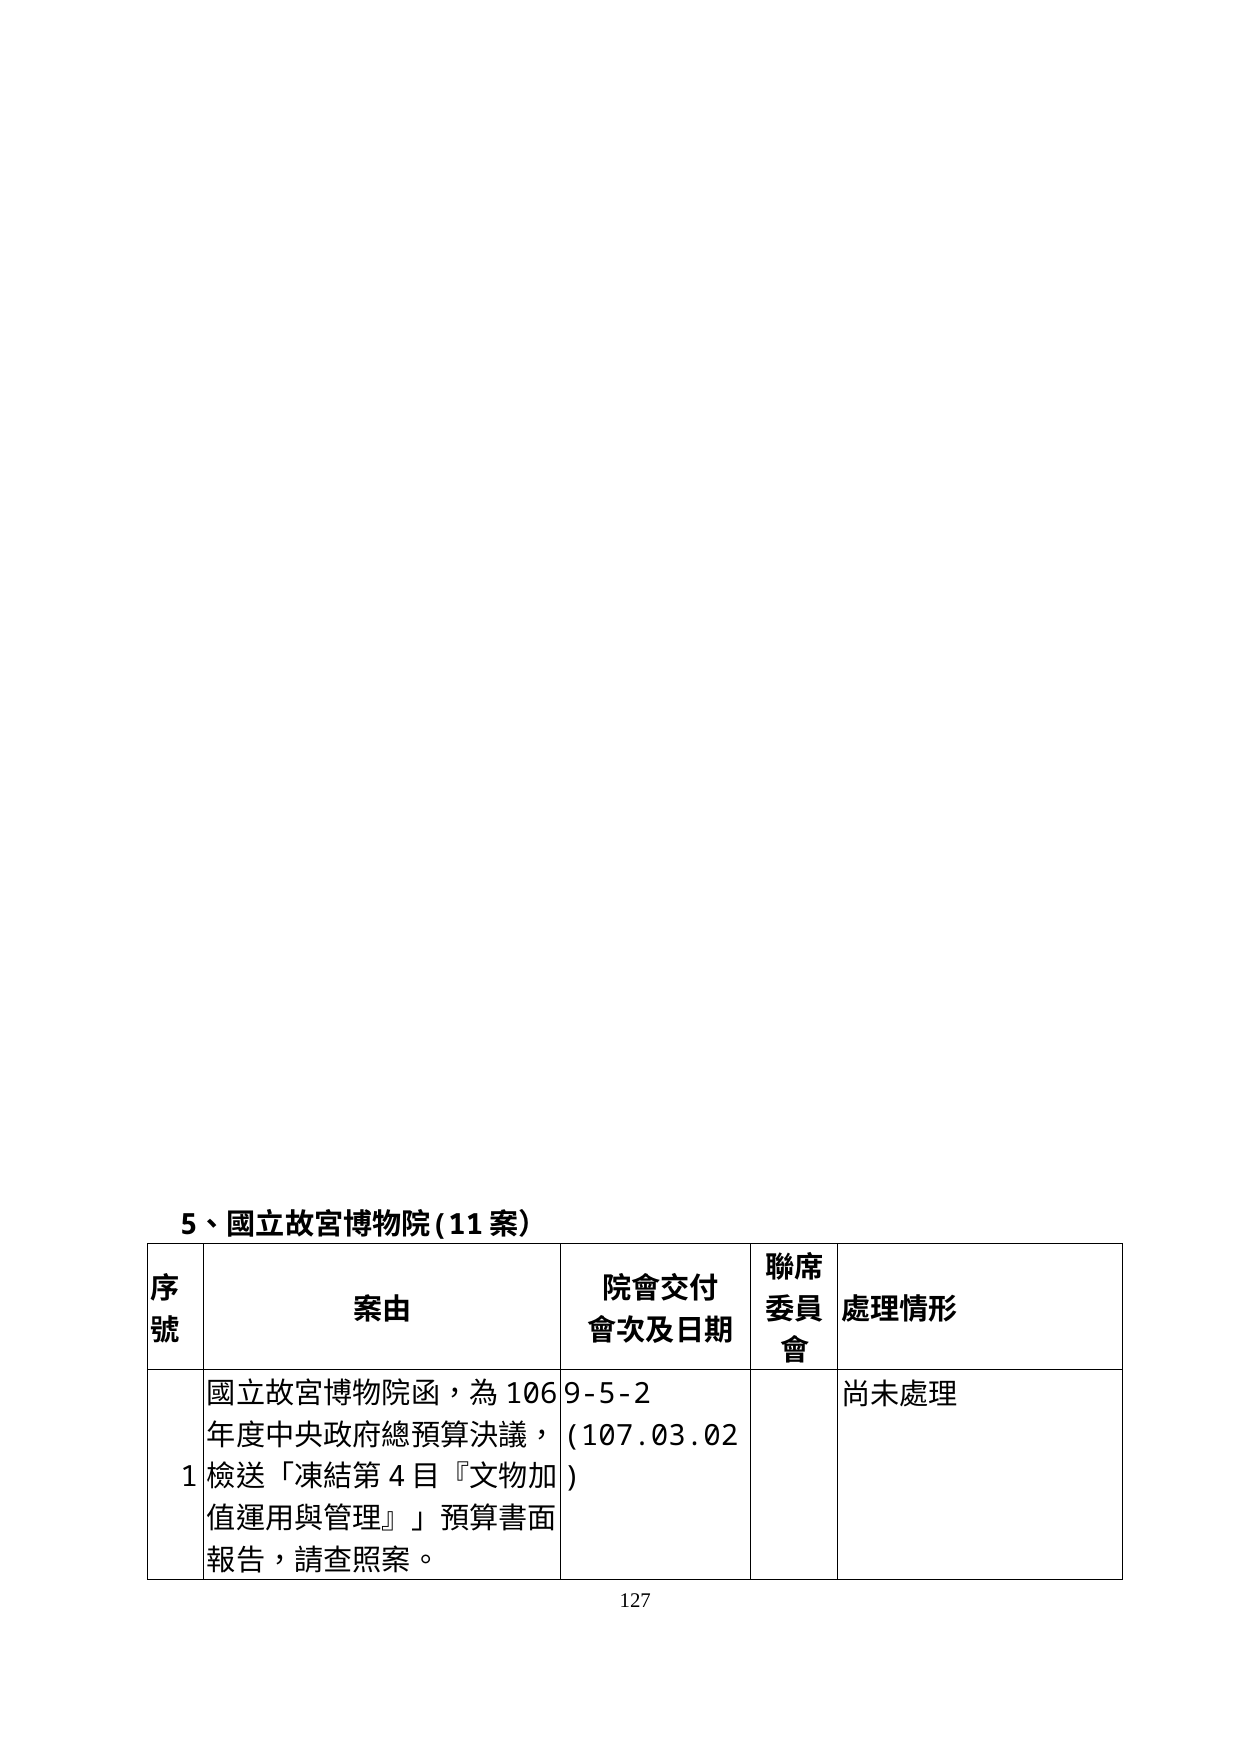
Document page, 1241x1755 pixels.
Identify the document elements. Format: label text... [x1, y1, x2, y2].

table_header 案由 [204, 1244, 560, 1369]
text 5、國立故宮博物院(11案） [148, 1201, 1122, 1243]
table_cell [148, 1370, 203, 1578]
table_cell 尚未處理 [838, 1370, 1122, 1578]
table_header 序號 [148, 1244, 203, 1369]
table_header 處理情形 [838, 1244, 1122, 1369]
table_header 院會交付 會次及日期 [561, 1244, 750, 1369]
table_header 聯席 委員會 [751, 1244, 837, 1369]
table_cell 國立故宮博物院函，為106年度中央政府總預算決議，檢送「凍結第4目『文物加值運用與管理』」預算書面報告，請查照案。 [204, 1370, 560, 1578]
table_cell [751, 1370, 837, 1578]
table_cell 9-5-2 (107.03.02) [561, 1370, 750, 1578]
